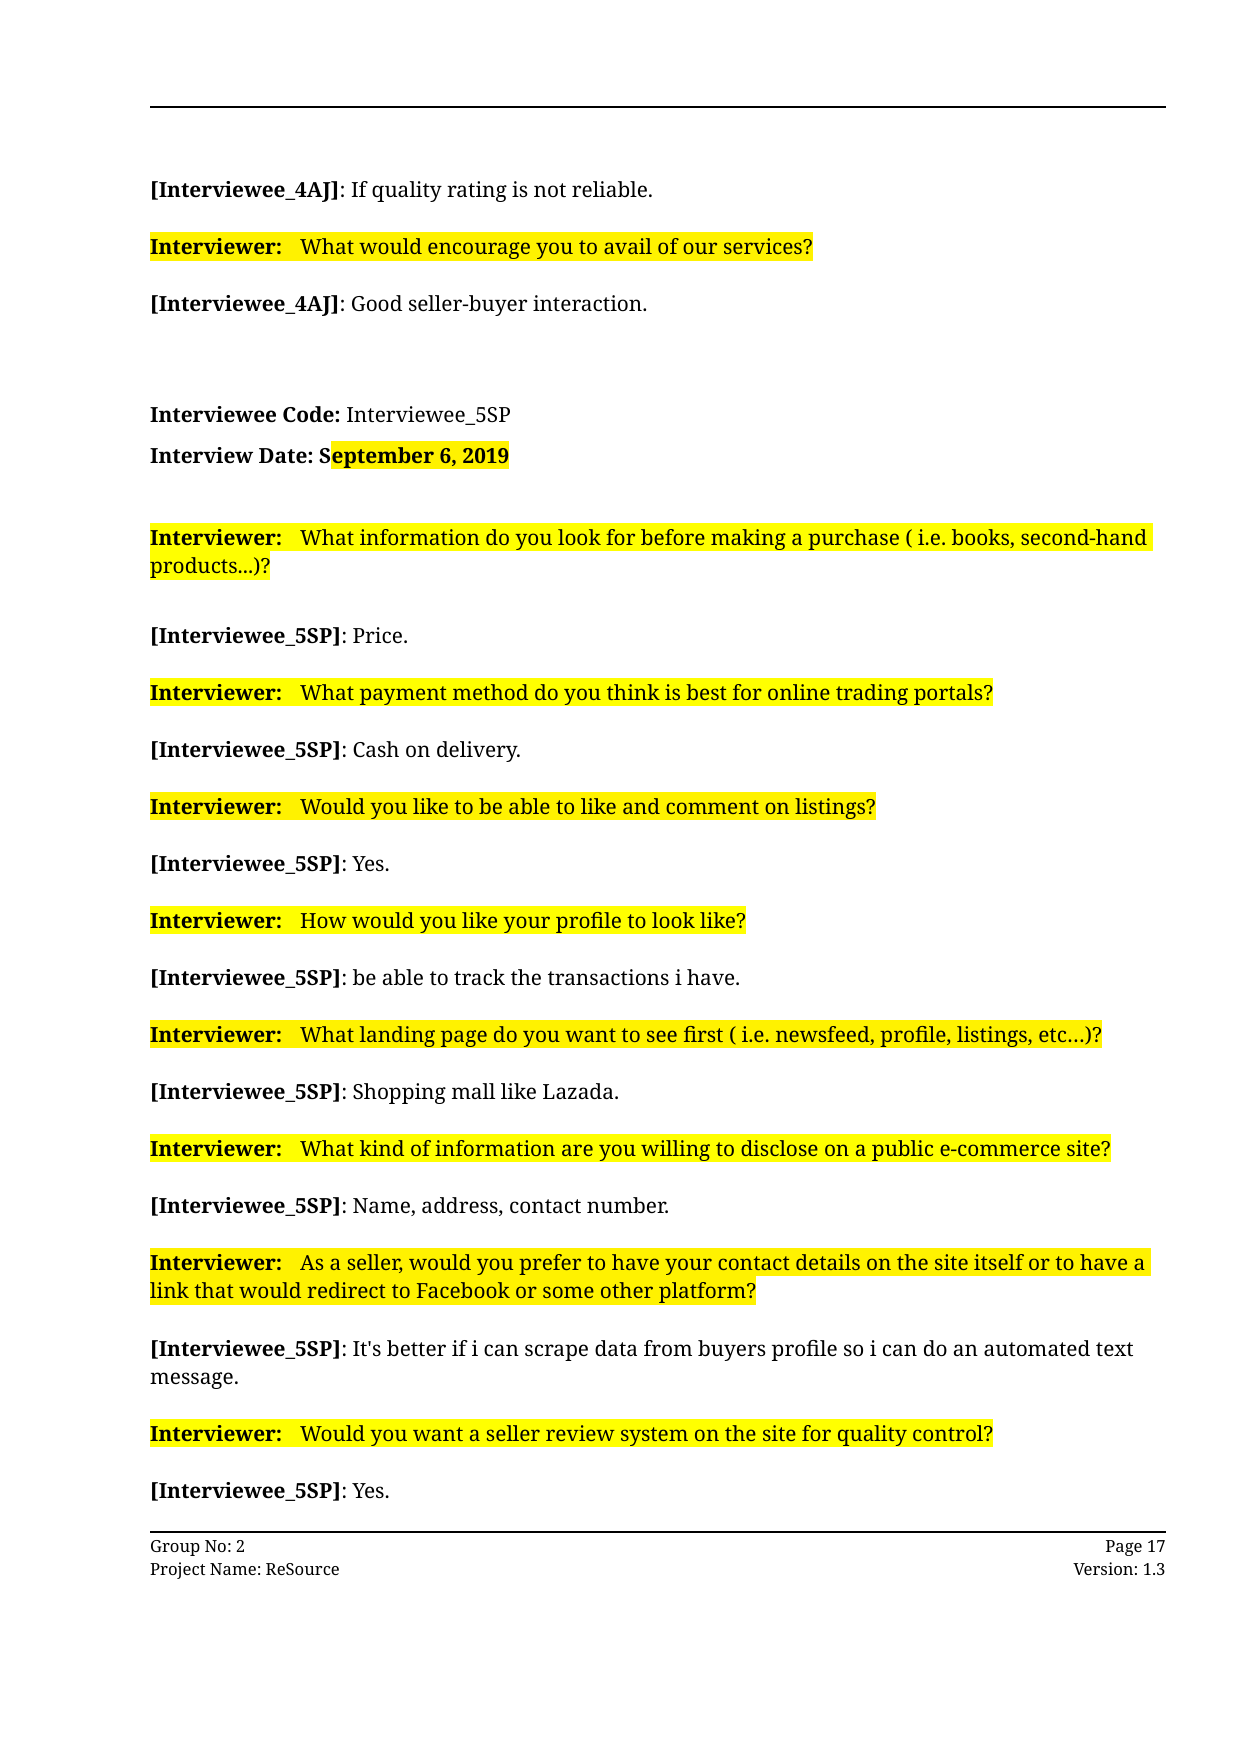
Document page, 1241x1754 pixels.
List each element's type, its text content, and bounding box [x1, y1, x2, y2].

text Interviewer: Would you want a seller review system on the site for quality control? [150, 1419, 1166, 1447]
text Interviewer: What landing page do you want to see first ( i.e. newsfeed, profile, listings, etc…)? [150, 1020, 1166, 1048]
text Interviewer: What payment method do you think is best for online trading portals? [150, 678, 1166, 706]
text Interviewer: Would you like to be able to like and comment on listings? [150, 792, 1166, 820]
text [Interviewee_4AJ]: If quality rating is not reliable. [150, 175, 1166, 204]
text Interviewer: What information do you look for before making a purchase ( i.e. books, second-hand products...)? [150, 523, 1166, 580]
text Interviewer: What kind of information are you willing to disclose on a public e-commerce site? [150, 1134, 1166, 1162]
text [Interviewee_5SP]: Price. [150, 621, 1166, 649]
text [Interviewee_4AJ]: Good seller-buyer interaction. [150, 289, 1166, 318]
text [Interviewee_5SP]: Yes. [150, 1476, 1166, 1504]
text [Interviewee_5SP]: It's better if i can scrape data from buyers profile so i can do an automated text message. [150, 1334, 1166, 1391]
text [Interviewee_5SP]: Yes. [150, 849, 1166, 877]
text Interviewee Code: Interviewee_5SP [150, 400, 1166, 429]
text Interviewer: What would encourage you to avail of our services? [150, 232, 1166, 261]
text Interviewer: How would you like your profile to look like? [150, 906, 1166, 934]
text [Interviewee_5SP]: Shopping mall like Lazada. [150, 1077, 1166, 1106]
text [Interviewee_5SP]: Name, address, contact number. [150, 1191, 1166, 1219]
text [Interviewee_5SP]: be able to track the transactions i have. [150, 963, 1166, 991]
text Interviewer: As a seller, would you prefer to have your contact details on the site itself or to have a link that would redirect to Facebook or some other platform? [150, 1248, 1166, 1305]
text Interview Date: September 6, 2019 [150, 441, 1166, 469]
text [Interviewee_5SP]: Cash on delivery. [150, 735, 1166, 763]
